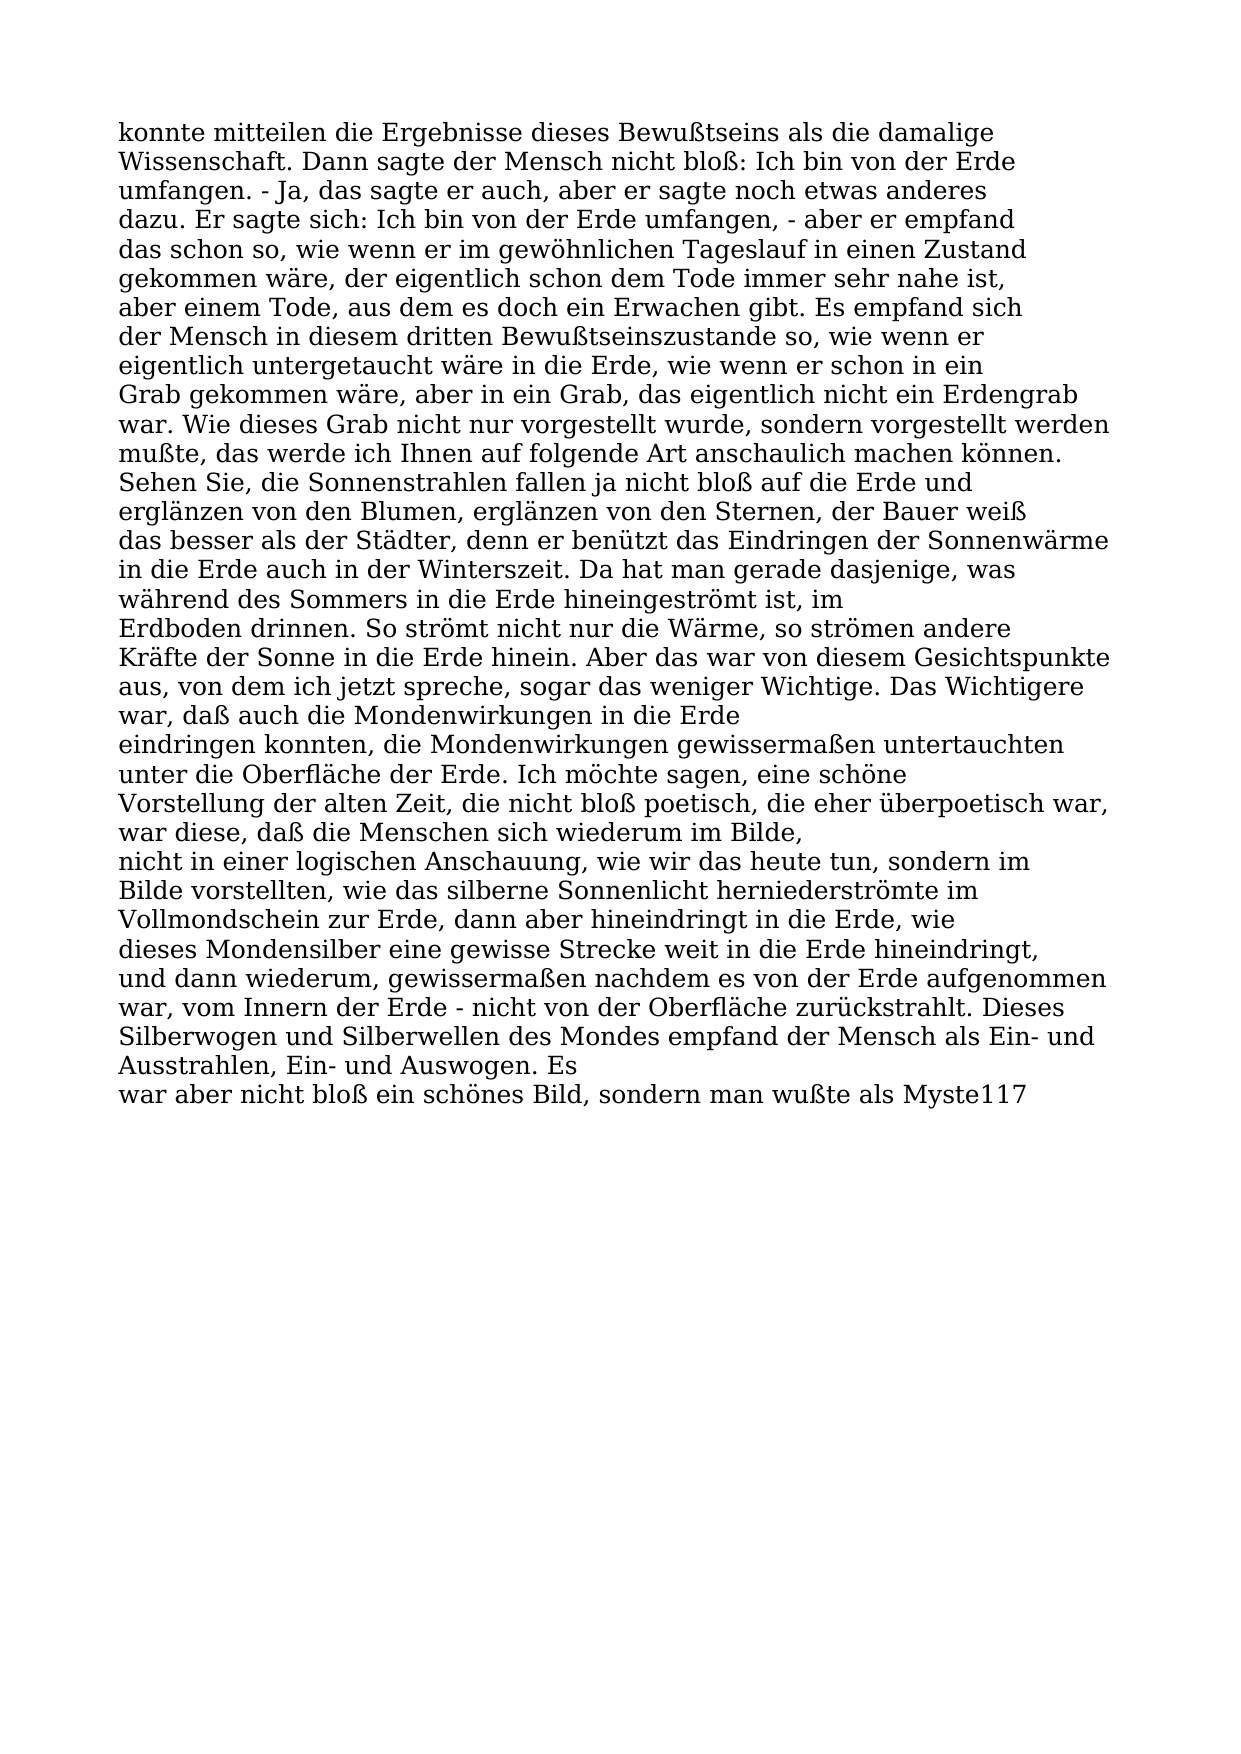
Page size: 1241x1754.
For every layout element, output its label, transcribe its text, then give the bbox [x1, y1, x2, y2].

text gekommen wäre, der eigentlich schon dem Tode immer sehr nahe ist, [118, 264, 1122, 293]
text nicht in einer logischen Anschauung, wie wir das heute tun, sondern im [118, 847, 1122, 876]
text Erdboden drinnen. So strömt nicht nur die Wärme, so strömen andere [118, 614, 1122, 643]
text aber einem Tode, aus dem es doch ein Erwachen gibt. Es empfand sich [118, 293, 1122, 322]
text dazu. Er sagte sich: Ich bin von der Erde umfangen, - aber er empfand [118, 206, 1122, 235]
text eigentlich untergetaucht wäre in die Erde, wie wenn er schon in ein [118, 351, 1122, 381]
text das schon so, wie wenn er im gewöhnlichen Tageslauf in einen Zustand [118, 235, 1122, 264]
text dieses Mondensilber eine gewisse Strecke weit in die Erde hineindringt, [118, 935, 1122, 964]
text Vorstellung der alten Zeit, die nicht bloß poetisch, die eher überpoetisch war, war diese, daß die Menschen sich wiederum im Bilde, [118, 789, 1122, 847]
text eindringen konnten, die Mondenwirkungen gewissermaßen untertauchten unter die Oberfläche der Erde. Ich möchte sagen, eine schöne [118, 731, 1122, 789]
text umfangen. - Ja, das sagte er auch, aber er sagte noch etwas anderes [118, 176, 1122, 206]
text konnte mitteilen die Ergebnisse dieses Bewußtseins als die damalige [118, 118, 1122, 147]
text Vollmondschein zur Erde, dann aber hineindringt in die Erde, wie [118, 906, 1122, 935]
text Grab gekommen wäre, aber in ein Grab, das eigentlich nicht ein Erdengrab war. Wie dieses Grab nicht nur vorgestellt wurde, sondern vorgestellt werden mußte, das werde ich Ihnen auf folgende Art anschaulich machen können. [118, 381, 1122, 468]
text Kräfte der Sonne in die Erde hinein. Aber das war von diesem Gesichtspunkte aus, von dem ich jetzt spreche, sogar das weniger Wichtige. Das Wichtigere war, daß auch die Mondenwirkungen in die Erde [118, 643, 1122, 731]
text erglänzen von den Blumen, erglänzen von den Sternen, der Bauer weiß [118, 497, 1122, 526]
text und dann wiederum, gewissermaßen nachdem es von der Erde aufgenommen war, vom Innern der Erde - nicht von der Oberfläche zurückstrahlt. Dieses Silberwogen und Silberwellen des Mondes empfand der Mensch als Ein- und Ausstrahlen, Ein- und Auswogen. Es [118, 964, 1122, 1081]
text Sehen Sie, die Sonnenstrahlen fallen ja nicht bloß auf die Erde und [118, 468, 1122, 497]
text der Mensch in diesem dritten Bewußtseinszustande so, wie wenn er [118, 322, 1122, 351]
text war aber nicht bloß ein schönes Bild, sondern man wußte als Myste117 [118, 1081, 1122, 1110]
text Bilde vorstellten, wie das silberne Sonnenlicht herniederströmte im [118, 876, 1122, 906]
text das besser als der Städter, denn er benützt das Eindringen der Sonnenwärme in die Erde auch in der Winterszeit. Da hat man gerade dasjenige, was während des Sommers in die Erde hineingeströmt ist, im [118, 526, 1122, 614]
text Wissenschaft. Dann sagte der Mensch nicht bloß: Ich bin von der Erde [118, 147, 1122, 176]
